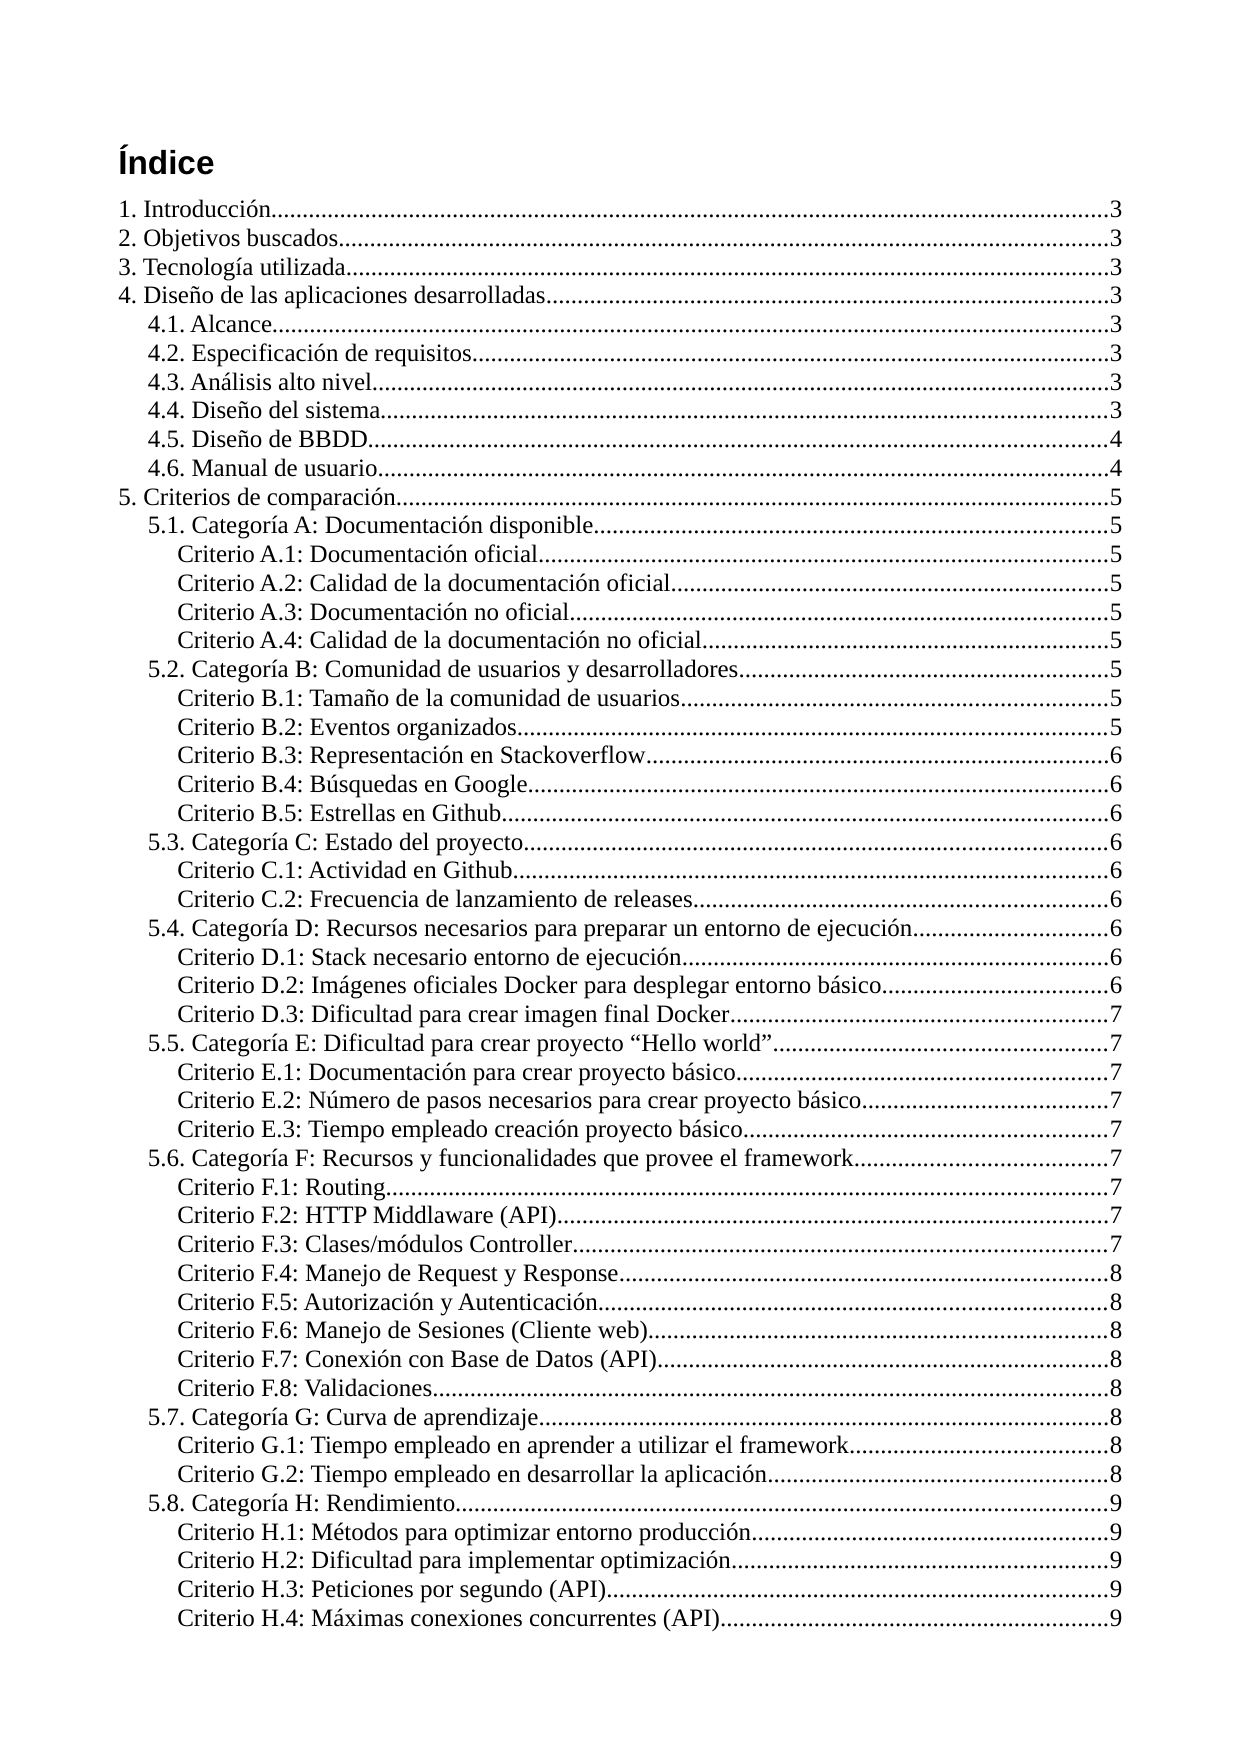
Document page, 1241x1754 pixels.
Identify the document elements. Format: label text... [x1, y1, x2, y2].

text Criterio H.2: Dificultad para implementar optimización 9 [177, 1545, 1122, 1574]
text Criterio H.4: Máximas conexiones concurrentes (API) 9 [177, 1603, 1122, 1632]
text Criterio B.1: Tamaño de la comunidad de usuarios 5 [177, 683, 1122, 712]
text Criterio B.4: Búsquedas en Google 6 [177, 769, 1122, 798]
text 5.4. Categoría D: Recursos necesarios para preparar un entorno de ejecución 6 [148, 913, 1122, 942]
text Criterio F.3: Clases/módulos Controller 7 [177, 1229, 1122, 1258]
text Criterio H.1: Métodos para optimizar entorno producción 9 [177, 1517, 1122, 1545]
text 5.2. Categoría B: Comunidad de usuarios y desarrolladores 5 [148, 654, 1122, 683]
text 5.5. Categoría E: Dificultad para crear proyecto “Hello world” 7 [148, 1028, 1122, 1057]
text Criterio D.1: Stack necesario entorno de ejecución 6 [177, 942, 1122, 970]
text 1. Introducción 3 [118, 194, 1122, 223]
text 5.1. Categoría A: Documentación disponible 5 [148, 510, 1122, 539]
text 4.1. Alcance 3 [148, 309, 1122, 338]
text Criterio F.1: Routing 7 [177, 1172, 1122, 1200]
text Criterio A.4: Calidad de la documentación no oficial 5 [177, 625, 1122, 654]
text Criterio F.5: Autorización y Autenticación 8 [177, 1287, 1122, 1315]
text Criterio E.3: Tiempo empleado creación proyecto básico 7 [177, 1114, 1122, 1143]
text Criterio F.8: Validaciones 8 [177, 1373, 1122, 1402]
text Criterio E.1: Documentación para crear proyecto básico 7 [177, 1057, 1122, 1085]
text Criterio E.2: Número de pasos necesarios para crear proyecto básico 7 [177, 1085, 1122, 1114]
text Criterio F.6: Manejo de Sesiones (Cliente web) 8 [177, 1315, 1122, 1344]
text Criterio B.5: Estrellas en Github 6 [177, 798, 1122, 827]
text 4.5. Diseño de BBDD 4 [148, 424, 1122, 453]
text 4.3. Análisis alto nivel 3 [148, 367, 1122, 395]
text Criterio C.1: Actividad en Github 6 [177, 855, 1122, 884]
text 5.6. Categoría F: Recursos y funcionalidades que provee el framework 7 [148, 1143, 1122, 1172]
text Criterio B.2: Eventos organizados 5 [177, 712, 1122, 740]
text Criterio A.3: Documentación no oficial 5 [177, 597, 1122, 625]
text Criterio H.3: Peticiones por segundo (API) 9 [177, 1574, 1122, 1603]
text 2. Objetivos buscados 3 [118, 223, 1122, 252]
text Criterio F.4: Manejo de Request y Response 8 [177, 1258, 1122, 1287]
text Criterio A.1: Documentación oficial 5 [177, 539, 1122, 568]
text 5.7. Categoría G: Curva de aprendizaje 8 [148, 1402, 1122, 1430]
text Criterio F.7: Conexión con Base de Datos (API) 8 [177, 1344, 1122, 1373]
subtitle Índice [118, 143, 1122, 182]
text Criterio D.3: Dificultad para crear imagen final Docker 7 [177, 999, 1122, 1028]
text Criterio F.2: HTTP Middlaware (API) 7 [177, 1200, 1122, 1229]
text Criterio D.2: Imágenes oficiales Docker para desplegar entorno básico 6 [177, 970, 1122, 999]
text 3. Tecnología utilizada 3 [118, 252, 1122, 280]
text 4.4. Diseño del sistema 3 [148, 395, 1122, 424]
text 5.3. Categoría C: Estado del proyecto 6 [148, 827, 1122, 855]
text 4. Diseño de las aplicaciones desarrolladas 3 [118, 280, 1122, 309]
text 5. Criterios de comparación 5 [118, 482, 1122, 510]
text Criterio B.3: Representación en Stackoverflow 6 [177, 740, 1122, 769]
text 4.6. Manual de usuario 4 [148, 453, 1122, 482]
text Criterio G.1: Tiempo empleado en aprender a utilizar el framework 8 [177, 1430, 1122, 1459]
text Criterio G.2: Tiempo empleado en desarrollar la aplicación 8 [177, 1459, 1122, 1488]
text Criterio A.2: Calidad de la documentación oficial 5 [177, 568, 1122, 597]
text 4.2. Especificación de requisitos 3 [148, 338, 1122, 367]
text 5.8. Categoría H: Rendimiento 9 [148, 1488, 1122, 1517]
text Criterio C.2: Frecuencia de lanzamiento de releases 6 [177, 884, 1122, 913]
